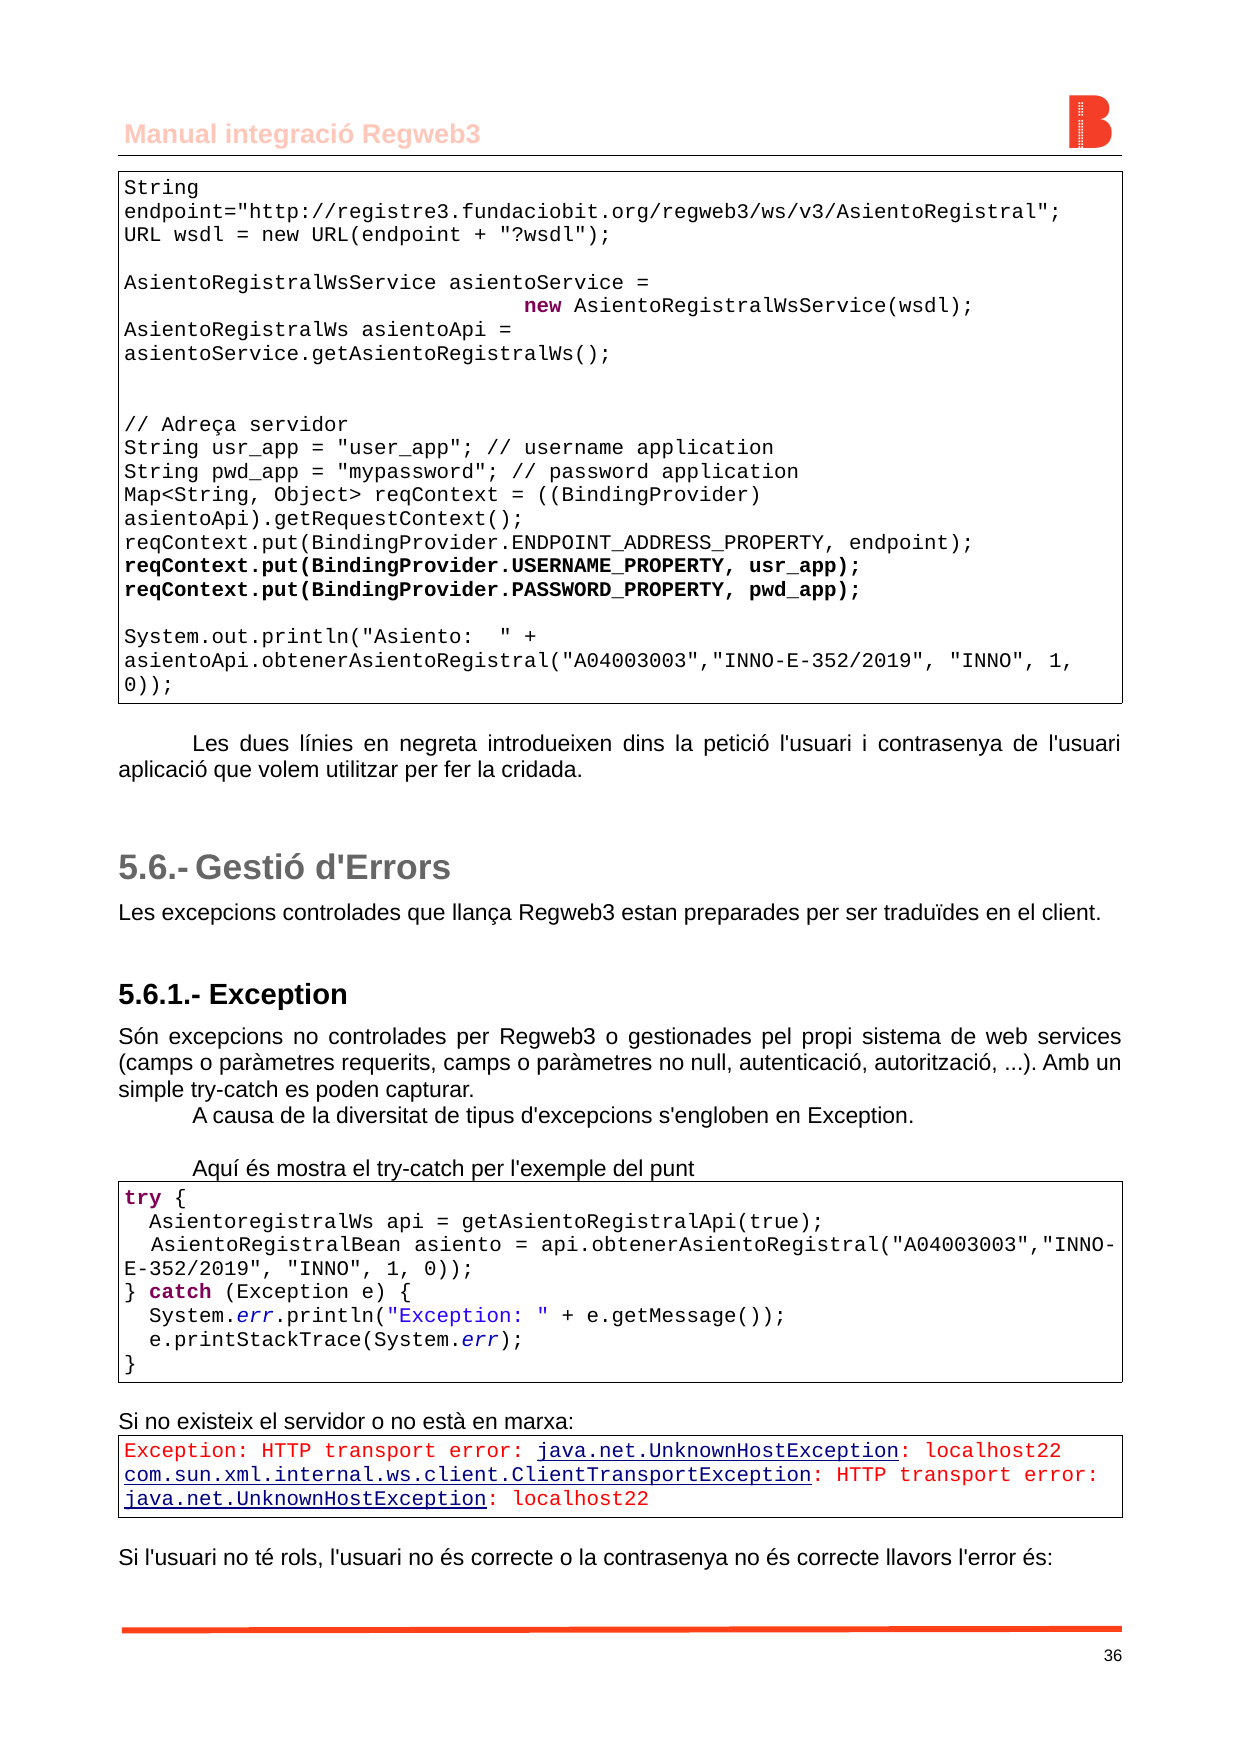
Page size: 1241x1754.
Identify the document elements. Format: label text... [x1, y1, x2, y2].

text Són excepcions no controlades per Regweb3 o gestionades pel propi sistema de web services (camps o paràmetres requerits, camps o paràmetres no null, autenticació, autorització, ...). Amb un simple try-catch es poden capturar. [118, 1023, 1122, 1102]
text Si l'usuari no té rols, l'usuari no és correcte o la contrasenya no és correcte llavors l'error és: [118, 1544, 1122, 1570]
table_header Exception: HTTP transport error: java.net.UnknownHostException: localhost22 com.sun.xml.internal.ws.client.ClientTransportException: HTTP transport error: java.net.UnknownHostException: localhost22 [119, 1436, 1122, 1517]
text Les dues línies en negreta introdueixen dins la petició l'usuari i contrasenya de l'usuari aplicació que volem utilitzar per fer la cridada. [118, 729, 1122, 782]
text Si no existeix el servidor o no està en marxa: [118, 1408, 1122, 1435]
text Les excepcions controlades que llança Regweb3 estan preparades per ser traduïdes en el client. [118, 899, 1122, 926]
subtitle Exception [118, 977, 1122, 1011]
table_header try { AsientoregistralWs api = getAsientoRegistralApi(true); AsientoRegistralBean asiento = api.obtenerAsientoRegistral("A04003003","INNO-E-352/2019", "INNO", 1, 0)); } catch (Exception e) { System.err.println("Exception: " + e.getMessage()); e.printStackTrace(System.err); } [119, 1182, 1122, 1382]
table_header String endpoint="http://registre3.fundaciobit.org/regweb3/ws/v3/AsientoRegistral"; URL wsdl = new URL(endpoint + "?wsdl"); AsientoRegistralWsService asientoService = new AsientoRegistralWsService(wsdl); AsientoRegistralWs asientoApi = asientoService.getAsientoRegistralWs(); // Adreça servidor String usr_app = "user_app"; // username application String pwd_app = "mypassword"; // password application Map<String, Object> reqContext = ((BindingProvider) asientoApi).getRequestContext(); reqContext.put(BindingProvider.ENDPOINT_ADDRESS_PROPERTY, endpoint); reqContext.put(BindingProvider.USERNAME_PROPERTY, usr_app); reqContext.put(BindingProvider.PASSWORD_PROPERTY, pwd_app); System.out.println("Asiento: " + asientoApi.obtenerAsientoRegistral("A04003003","INNO-E-352/2019", "INNO", 1, 0)); [119, 172, 1122, 703]
picture [1063, 94, 1117, 150]
subtitle Gestió d'Errors [118, 846, 1122, 887]
text Aquí és mostra el try-catch per l'exemple del punt [118, 1155, 1122, 1181]
text A causa de la diversitat de tipus d'excepcions s'engloben en Exception. [118, 1102, 1122, 1128]
